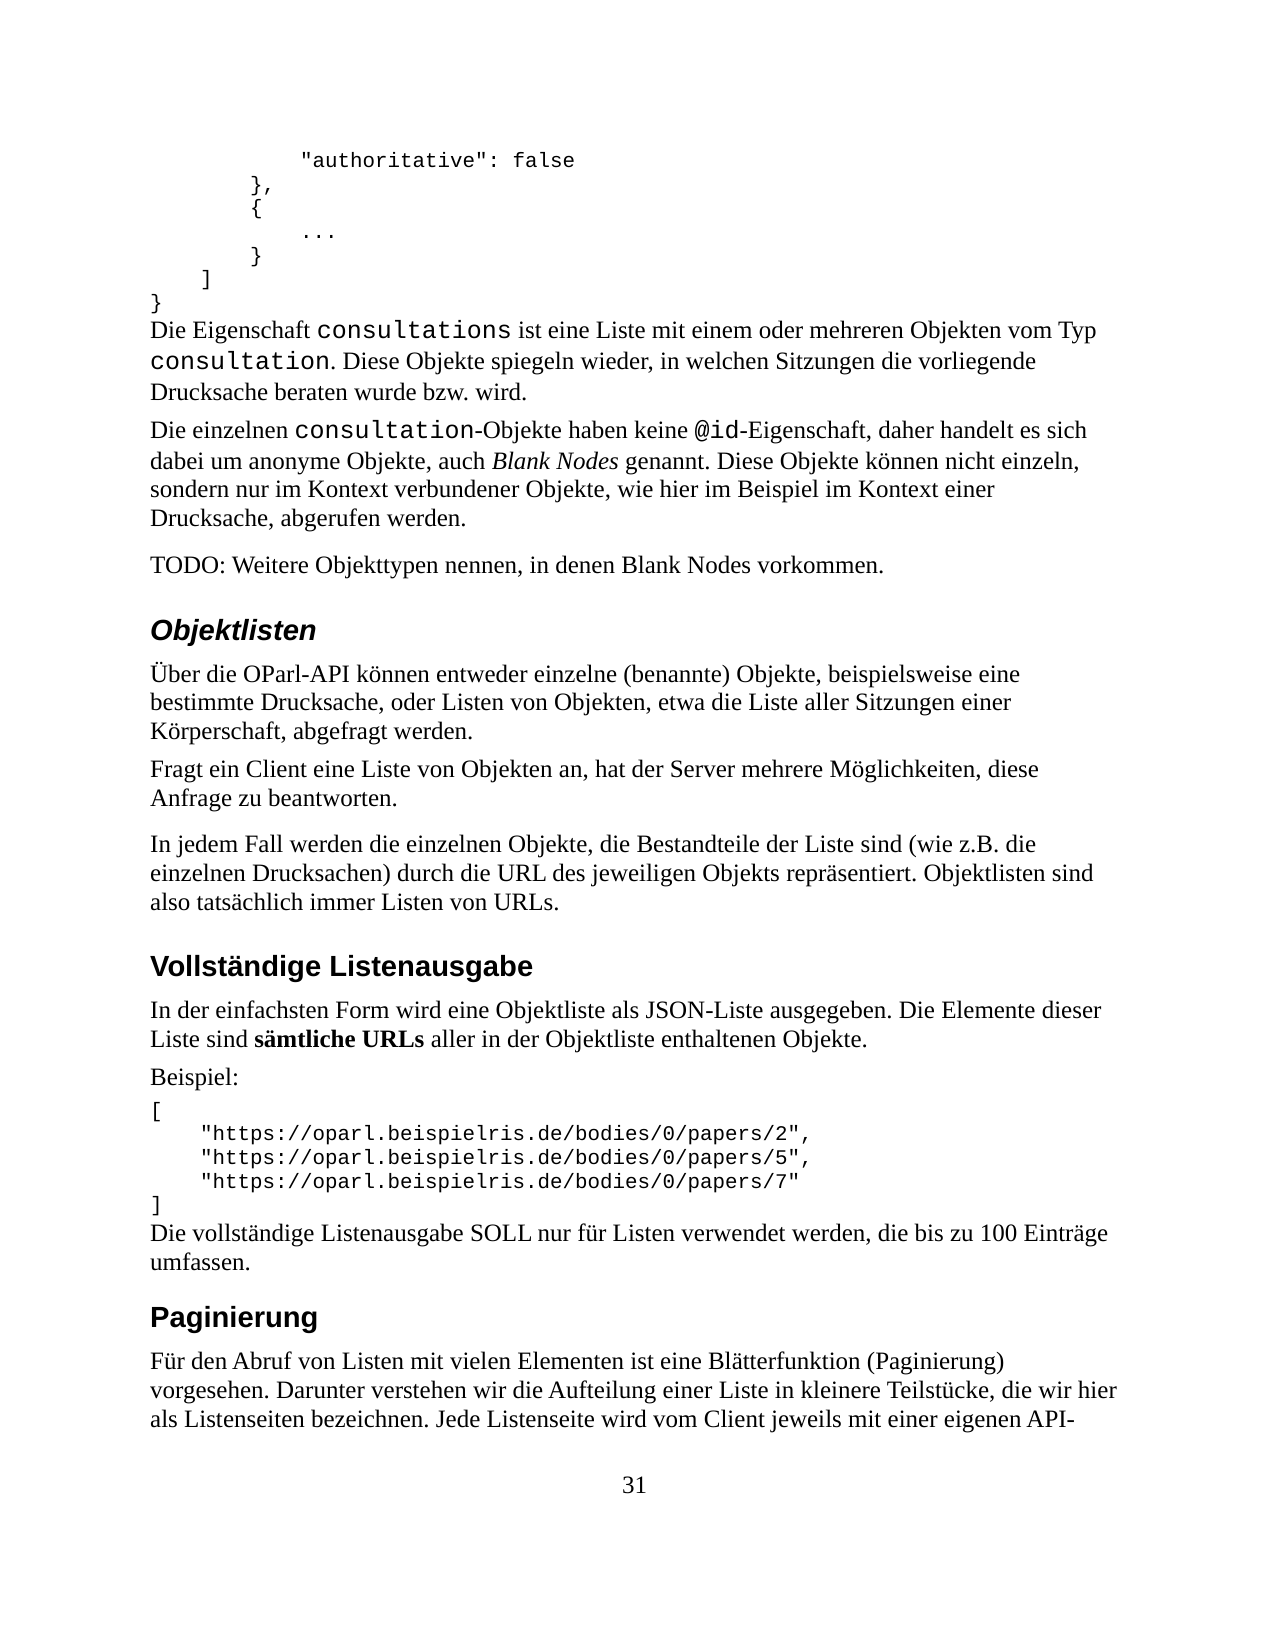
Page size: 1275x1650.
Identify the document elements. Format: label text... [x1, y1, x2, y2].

text Die vollständige Listenausgabe SOLL nur für Listen verwendet werden, die bis zu 100 Einträge umfassen. [150, 1218, 1125, 1275]
text In jedem Fall werden die einzelnen Objekte, die Bestandteile der Liste sind (wie z.B. die einzelnen Drucksachen) durch die URL des jeweiligen Objekts repräsentiert. Objektlisten sind also tatsächlich immer Listen von URLs. [150, 829, 1125, 916]
subtitle Vollständige Listenausgabe [150, 949, 1125, 983]
text In der einfachsten Form wird eine Objektliste als JSON-Liste ausgegeben. Die Elemente dieser Liste sind sämtliche URLs aller in der Objektliste enthaltenen Objekte. [150, 996, 1125, 1053]
text "https://oparl.beispielris.de/bodies/0/papers/7" [150, 1171, 1125, 1194]
text [ [150, 1100, 1125, 1123]
text ... [150, 221, 1125, 244]
text Fragt ein Client eine Liste von Objekten an, hat der Server mehrere Möglichkeiten, diese Anfrage zu beantworten. [150, 754, 1125, 811]
subtitle Objektlisten [150, 613, 1125, 646]
subtitle Paginierung [150, 1300, 1125, 1334]
text Die einzelnen consultation-Objekte haben keine @id-Eigenschaft, daher handelt es sich dabei um anonyme Objekte, auch Blank Nodes genannt. Diese Objekte können nicht einzeln, sondern nur im Kontext verbundener Objekte, wie hier im Beispiel im Kontext einer Drucksache, abgerufen werden. [150, 415, 1125, 532]
text Beispiel: [150, 1062, 1125, 1091]
text "https://oparl.beispielris.de/bodies/0/papers/5", [150, 1147, 1125, 1171]
text } [150, 244, 1125, 268]
text TODO: Weitere Objekttypen nennen, in denen Blank Nodes vorkommen. [150, 550, 1125, 579]
text }, [150, 174, 1125, 197]
text } [150, 292, 1125, 316]
text { [150, 197, 1125, 221]
text ] [150, 1194, 1125, 1218]
text Für den Abruf von Listen mit vielen Elementen ist eine Blätterfunktion (Paginierung) vorgesehen. Darunter verstehen wir die Aufteilung einer Liste in kleinere Teilstücke, die wir hier als Listenseiten bezeichnen. Jede Listenseite wird vom Client jeweils mit einer eigenen API- [150, 1346, 1125, 1433]
text "authoritative": false [150, 150, 1125, 174]
text Die Eigenschaft consultations ist eine Liste mit einem oder mehreren Objekten vom Typ consultation. Diese Objekte spiegeln wieder, in welchen Sitzungen die vorliegende Drucksache beraten wurde bzw. wird. [150, 316, 1125, 406]
text "https://oparl.beispielris.de/bodies/0/papers/2", [150, 1123, 1125, 1147]
text Über die OParl-API können entweder einzelne (benannte) Objekte, beispielsweise eine bestimmte Drucksache, oder Listen von Objekten, etwa die Liste aller Sitzungen einer Körperschaft, abgefragt werden. [150, 659, 1125, 745]
text ] [150, 268, 1125, 292]
